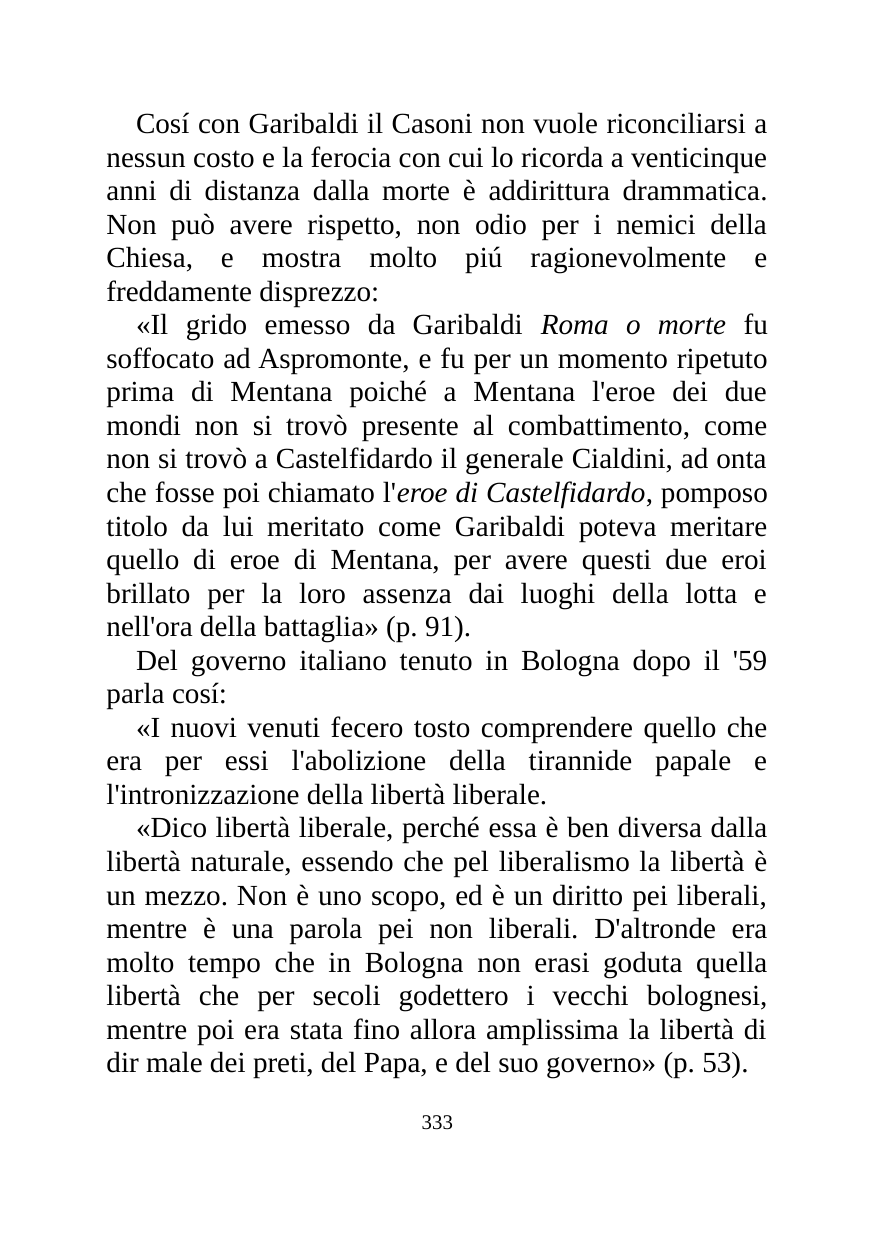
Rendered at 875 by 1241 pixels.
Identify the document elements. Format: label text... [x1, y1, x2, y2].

text Cosí con Garibaldi il Casoni non vuole riconciliarsi a nessun costo e la ferocia con cui lo ricorda a venticinque anni di distanza dalla morte è addirittura drammatica. Non può avere rispetto, non odio per i nemici della Chiesa, e mostra molto piú ragionevolmente e freddamente disprezzo: [106, 106, 768, 307]
text «I nuovi venuti fecero tosto comprendere quello che era per essi l'abolizione della tirannide papale e l'intronizzazione della libertà liberale. [106, 710, 768, 811]
text Del governo italiano tenuto in Bologna dopo il '59 parla cosí: [106, 643, 768, 710]
text «Il grido emesso da Garibaldi Roma o morte fu soffocato ad Aspromonte, e fu per un momento ripetuto prima di Mentana poiché a Mentana l'eroe dei due mondi non si trovò presente al combattimento, come non si trovò a Castelfidardo il generale Cialdini, ad onta che fosse poi chiamato l'eroe di Castelfidardo, pomposo titolo da lui meritato come Garibaldi poteva meritare quello di eroe di Mentana, per avere questi due eroi brillato per la loro assenza dai luoghi della lotta e nell'ora della battaglia» (p. 91). [106, 307, 768, 643]
text «Dico libertà liberale, perché essa è ben diversa dalla libertà naturale, essendo che pel liberalismo la libertà è un mezzo. Non è uno scopo, ed è un diritto pei liberali, mentre è una parola pei non liberali. D'altronde era molto tempo che in Bologna non erasi goduta quella libertà che per secoli godettero i vecchi bolognesi, mentre poi era stata fino allora amplissima la libertà di dir male dei preti, del Papa, e del suo governo» (p. 53). [106, 811, 768, 1079]
